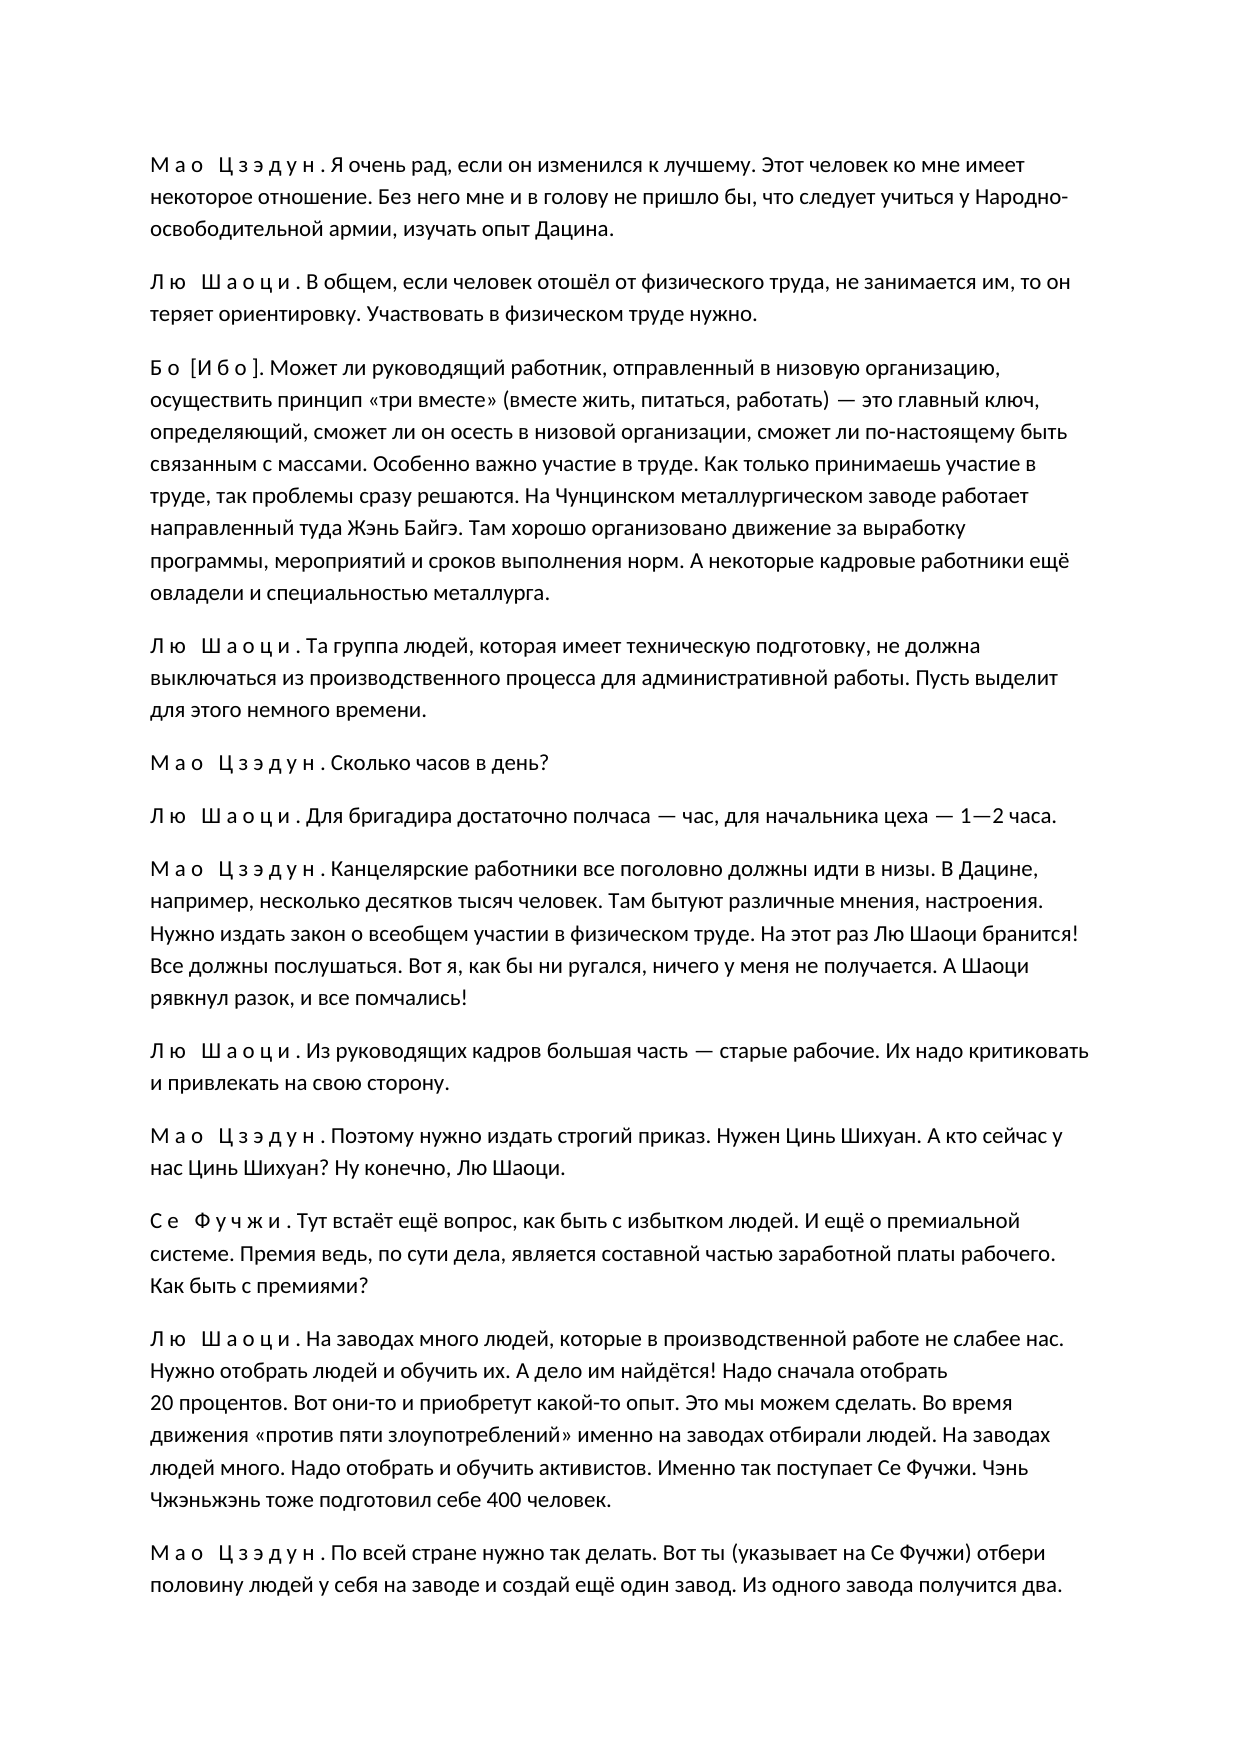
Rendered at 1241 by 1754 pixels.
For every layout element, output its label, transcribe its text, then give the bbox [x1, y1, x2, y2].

text Се Фучжи. Тут встаёт ещё вопрос, как быть с избытком людей. И ещё о премиальной системе. Премия ведь, по сути дела, является составной частью заработной платы рабочего. Как быть с премиями? [150, 1207, 1091, 1299]
text Бо [Ибо]. Может ли руководящий работник, отправленный в низовую организацию, осуществить принцип «три вместе» (вместе жить, питаться, работать) — это главный ключ, определяющий, сможет ли он осесть в низовой организации, сможет ли по-настоящему быть связанным с массами. Особенно важно участие в труде. Как только принимаешь участие в труде, так проблемы сразу решаются. На Чунцинском металлургическом заводе работает направленный туда Жэнь Байгэ. Там хорошо организовано движение за выработку программы, мероприятий и сроков выполнения норм. А некоторые кадровые работники ещё овладели и специальностью металлурга. [150, 353, 1091, 606]
text Мао Цзэдун. Сколько часов в день? [150, 748, 1091, 776]
text Мао Цзэдун. По всей стране нужно так делать. Вот ты (указывает на Се Фучжи) отбери половину людей у себя на заводе и создай ещё один завод. Из одного завода получится два. [150, 1538, 1091, 1598]
text Лю Шаоци. На заводах много людей, которые в производственной работе не слабее нас. Нужно отобрать людей и обучить их. А дело им найдётся! Надо сначала отобрать 20 процентов. Вот они-то и приобретут какой-то опыт. Это мы можем сделать. Во время движения «против пяти злоупотреблений» именно на заводах отбирали людей. На заводах людей много. Надо отобрать и обучить активистов. Именно так поступает Се Фучжи. Чэнь Чжэньжэнь тоже подготовил себе 400 человек. [150, 1324, 1091, 1513]
text Мао Цзэдун. Канцелярские работники все поголовно должны идти в низы. В Дацине, например, несколько десятков тысяч человек. Там бытуют различные мнения, настроения. Нужно издать закон о всеобщем участии в физическом труде. На этот раз Лю Шаоци бранится! Все должны послушаться. Вот я, как бы ни ругался, ничего у меня не получается. А Шаоци рявкнул разок, и все помчались! [150, 854, 1091, 1011]
text Лю Шаоци. Для бригадира достаточно полчаса — час, для начальника цеха — 1—2 часа. [150, 801, 1091, 829]
text Мао Цзэдун. Я очень рад, если он изменился к лучшему. Этот человек ко мне имеет некоторое отношение. Без него мне и в голову не пришло бы, что следует учиться у Народно-освободительной армии, изучать опыт Дацина. [150, 150, 1091, 242]
text Мао Цзэдун. Поэтому нужно издать строгий приказ. Нужен Цинь Шихуан. А кто сейчас у нас Цинь Шихуан? Ну конечно, Лю Шаоци. [150, 1121, 1091, 1182]
text Лю Шаоци. Та группа людей, которая имеет техническую подготовку, не должна выключаться из производственного процесса для административной работы. Пусть выделит для этого немного времени. [150, 631, 1091, 723]
text Лю Шаоци. Из руководящих кадров большая часть — старые рабочие. Их надо критиковать и привлекать на свою сторону. [150, 1036, 1091, 1096]
text Лю Шаоци. В общем, если человек отошёл от физического труда, не занимается им, то он теряет ориентировку. Участвовать в физическом труде нужно. [150, 267, 1091, 328]
